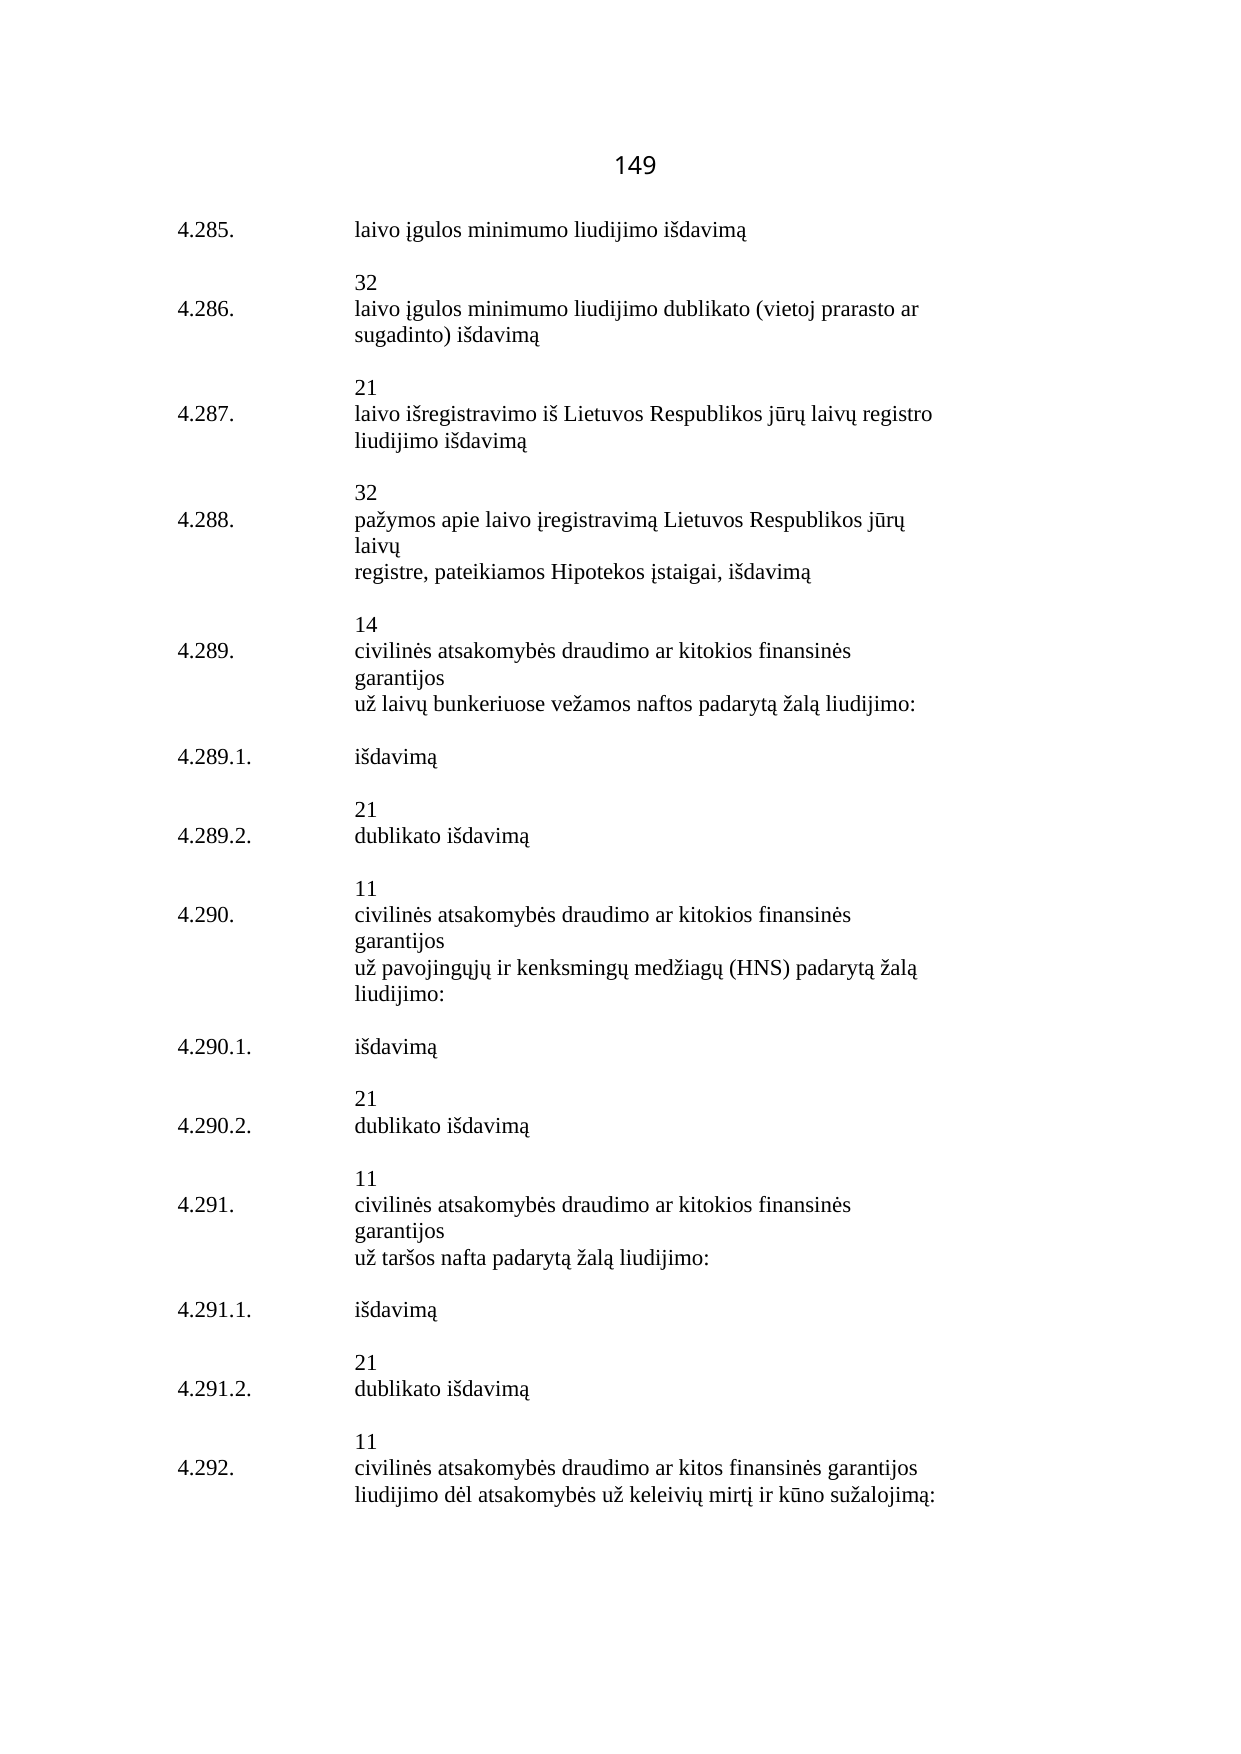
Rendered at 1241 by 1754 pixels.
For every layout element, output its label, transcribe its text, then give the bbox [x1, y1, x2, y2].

text liudijimo dėl atsakomybės už keleivių mirtį ir kūno sužalojimą: [354, 1481, 945, 1533]
text už pavojingųjų ir kenksmingų medžiagų (HNS) padarytą žalą [354, 954, 945, 980]
text liudijimo išdavimą 32 [354, 427, 945, 506]
text 4.290.2. dublikato išdavimą 11 [177, 1112, 945, 1191]
text liudijimo: [354, 980, 945, 1033]
text 4.288. pažymos apie laivo įregistravimą Lietuvos Respublikos jūrų laivų [177, 506, 945, 558]
text 4.289. civilinės atsakomybės draudimo ar kitokios finansinės garantijos [177, 637, 945, 690]
text 4.290. civilinės atsakomybės draudimo ar kitokios finansinės garantijos [177, 901, 945, 954]
text 4.289.1. išdavimą 21 [177, 743, 945, 822]
text 4.286. laivo įgulos minimumo liudijimo dublikato (vietoj prarasto ar [177, 295, 945, 321]
text 4.289.2. dublikato išdavimą 11 [177, 822, 945, 901]
text sugadinto) išdavimą 21 [354, 321, 945, 400]
text 4.292. civilinės atsakomybės draudimo ar kitos finansinės garantijos [177, 1454, 945, 1481]
text 4.291.2. dublikato išdavimą 11 [177, 1375, 945, 1454]
text už laivų bunkeriuose vežamos naftos padarytą žalą liudijimo: [354, 690, 945, 743]
text registre, pateikiamos Hipotekos įstaigai, išdavimą 14 [354, 558, 945, 637]
text 4.290.1. išdavimą 21 [177, 1033, 945, 1112]
text 4.291. civilinės atsakomybės draudimo ar kitokios finansinės garantijos [177, 1191, 945, 1244]
text 4.285. laivo įgulos minimumo liudijimo išdavimą 32 [177, 216, 945, 295]
text už taršos nafta padarytą žalą liudijimo: [354, 1244, 945, 1296]
text 4.287. laivo išregistravimo iš Lietuvos Respublikos jūrų laivų registro [177, 400, 945, 427]
text 4.291.1. išdavimą 21 [177, 1296, 945, 1375]
